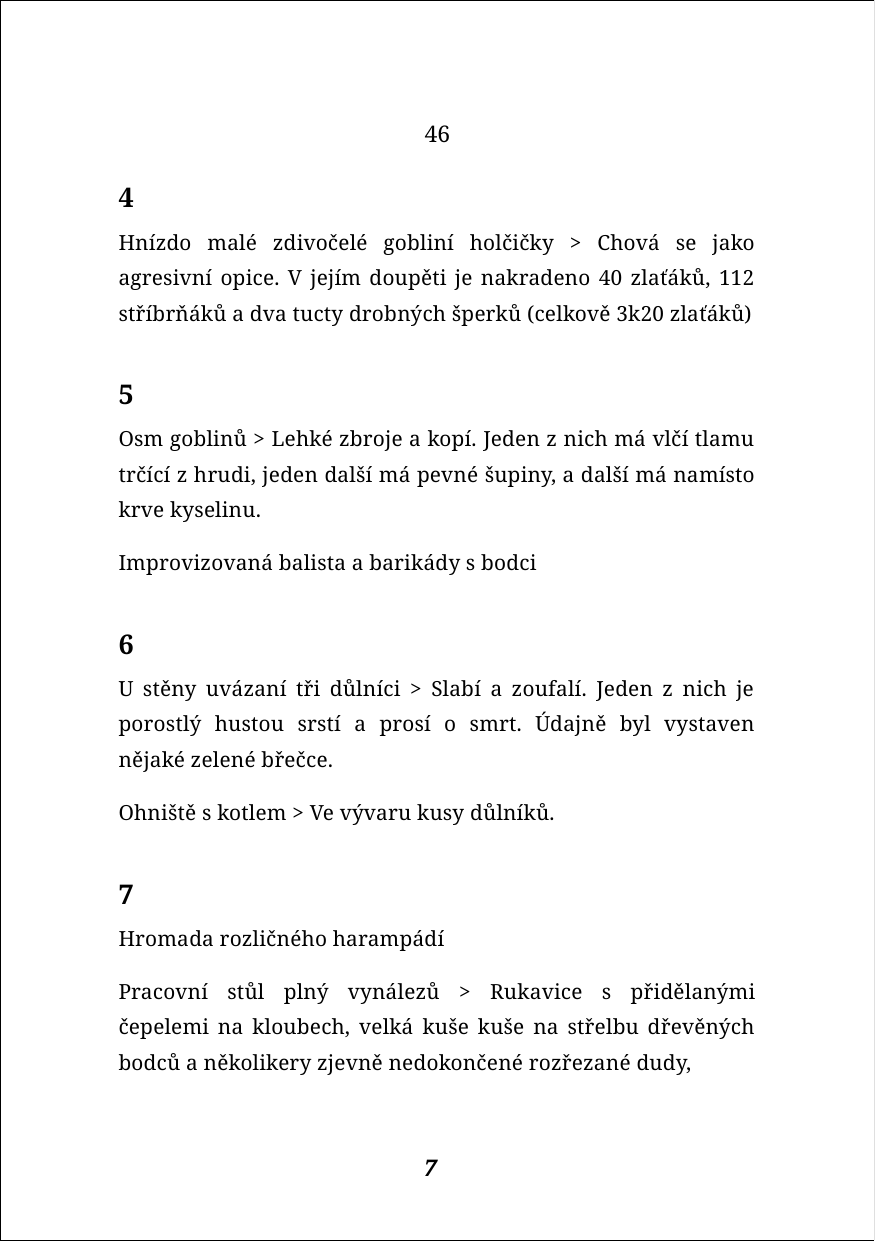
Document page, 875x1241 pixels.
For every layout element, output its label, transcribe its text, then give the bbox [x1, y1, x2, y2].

subtitle 5 [118, 376, 756, 412]
text Ohniště s kotlem > Ve vývaru kusy důlníků. [118, 798, 756, 827]
text Pracovní stůl plný vynálezů > Rukavice s přidělanými čepelemi na kloubech, velká kuše kuše na střelbu dřevěných bodců a několikery zjevně nedokončené rozřezané dudy, [118, 977, 756, 1076]
text Osm goblinů > Lehké zbroje a kopí. Jeden z nich má vlčí tlamu trčící z hrudi, jeden další má pevné šupiny, a další má namísto krve kyselinu. [118, 424, 756, 524]
subtitle 6 [118, 625, 756, 662]
text Hnízdo malé zdivočelé gobliní holčičky > Chová se jako agresivní opice. V jejím doupěti je nakradeno 40 zlaťáků, 112 stříbrňáků a dva tucty drobných šperků (celkově 3k20 zlaťáků) [118, 228, 756, 327]
subtitle 4 [118, 179, 756, 216]
subtitle 7 [118, 875, 756, 912]
text Hromada rozličného harampádí [118, 924, 756, 952]
text Improvizovaná balista a barikády s bodci [118, 548, 756, 577]
text U stěny uvázaní tři důlníci > Slabí a zoufalí. Jeden z nich je porostlý hustou srstí a prosí o smrt. Údajně byl vystaven nějaké zelené břečce. [118, 674, 756, 773]
